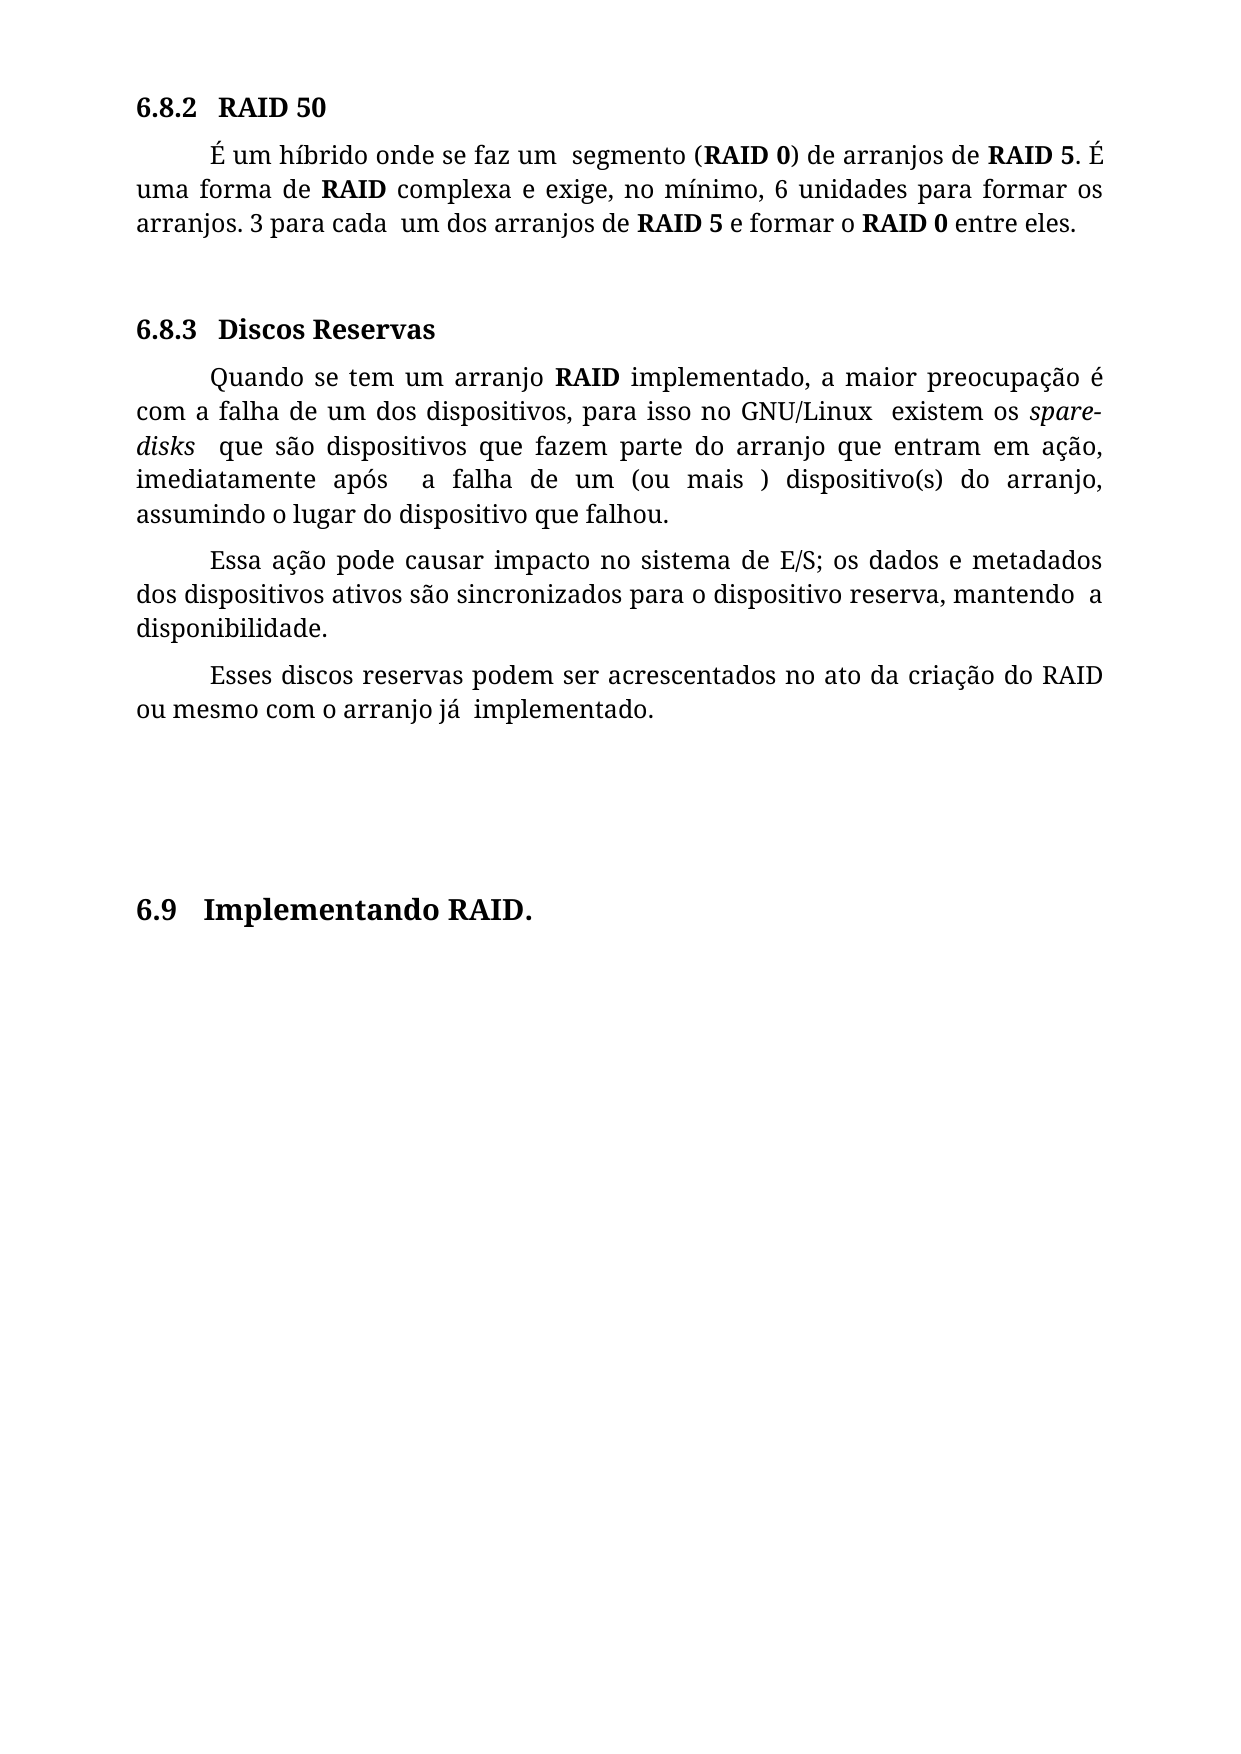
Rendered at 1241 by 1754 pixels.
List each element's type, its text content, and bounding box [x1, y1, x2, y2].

text Esses discos reservas podem ser acrescentados no ato da criação do RAID ou mesmo com o arranjo já implementado. [136, 657, 1104, 725]
text Essa ação pode causar impacto no sistema de E/S; os dados e metadados dos dispositivos ativos são sincronizados para o dispositivo reserva, mantendo a disponibilidade. [136, 543, 1104, 645]
text Quando se tem um arranjo RAID implementado, a maior preocupação é com a falha de um dos dispositivos, para isso no GNU/Linux existem os spare-disks que são dispositivos que fazem parte do arranjo que entram em ação, imediatamente após a falha de um (ou mais ) dispositivo(s) do arranjo, assumindo o lugar do dispositivo que falhou. [136, 360, 1104, 530]
subtitle Implementando RAID. [136, 889, 1104, 929]
subtitle RAID 50 [136, 89, 1104, 126]
text É um híbrido onde se faz um segmento (RAID 0) de arranjos de RAID 5. É uma forma de RAID complexa e exige, no mínimo, 6 unidades para formar os arranjos. 3 para cada um dos arranjos de RAID 5 e formar o RAID 0 entre eles. [136, 138, 1104, 240]
subtitle Discos Reservas [136, 311, 1104, 348]
